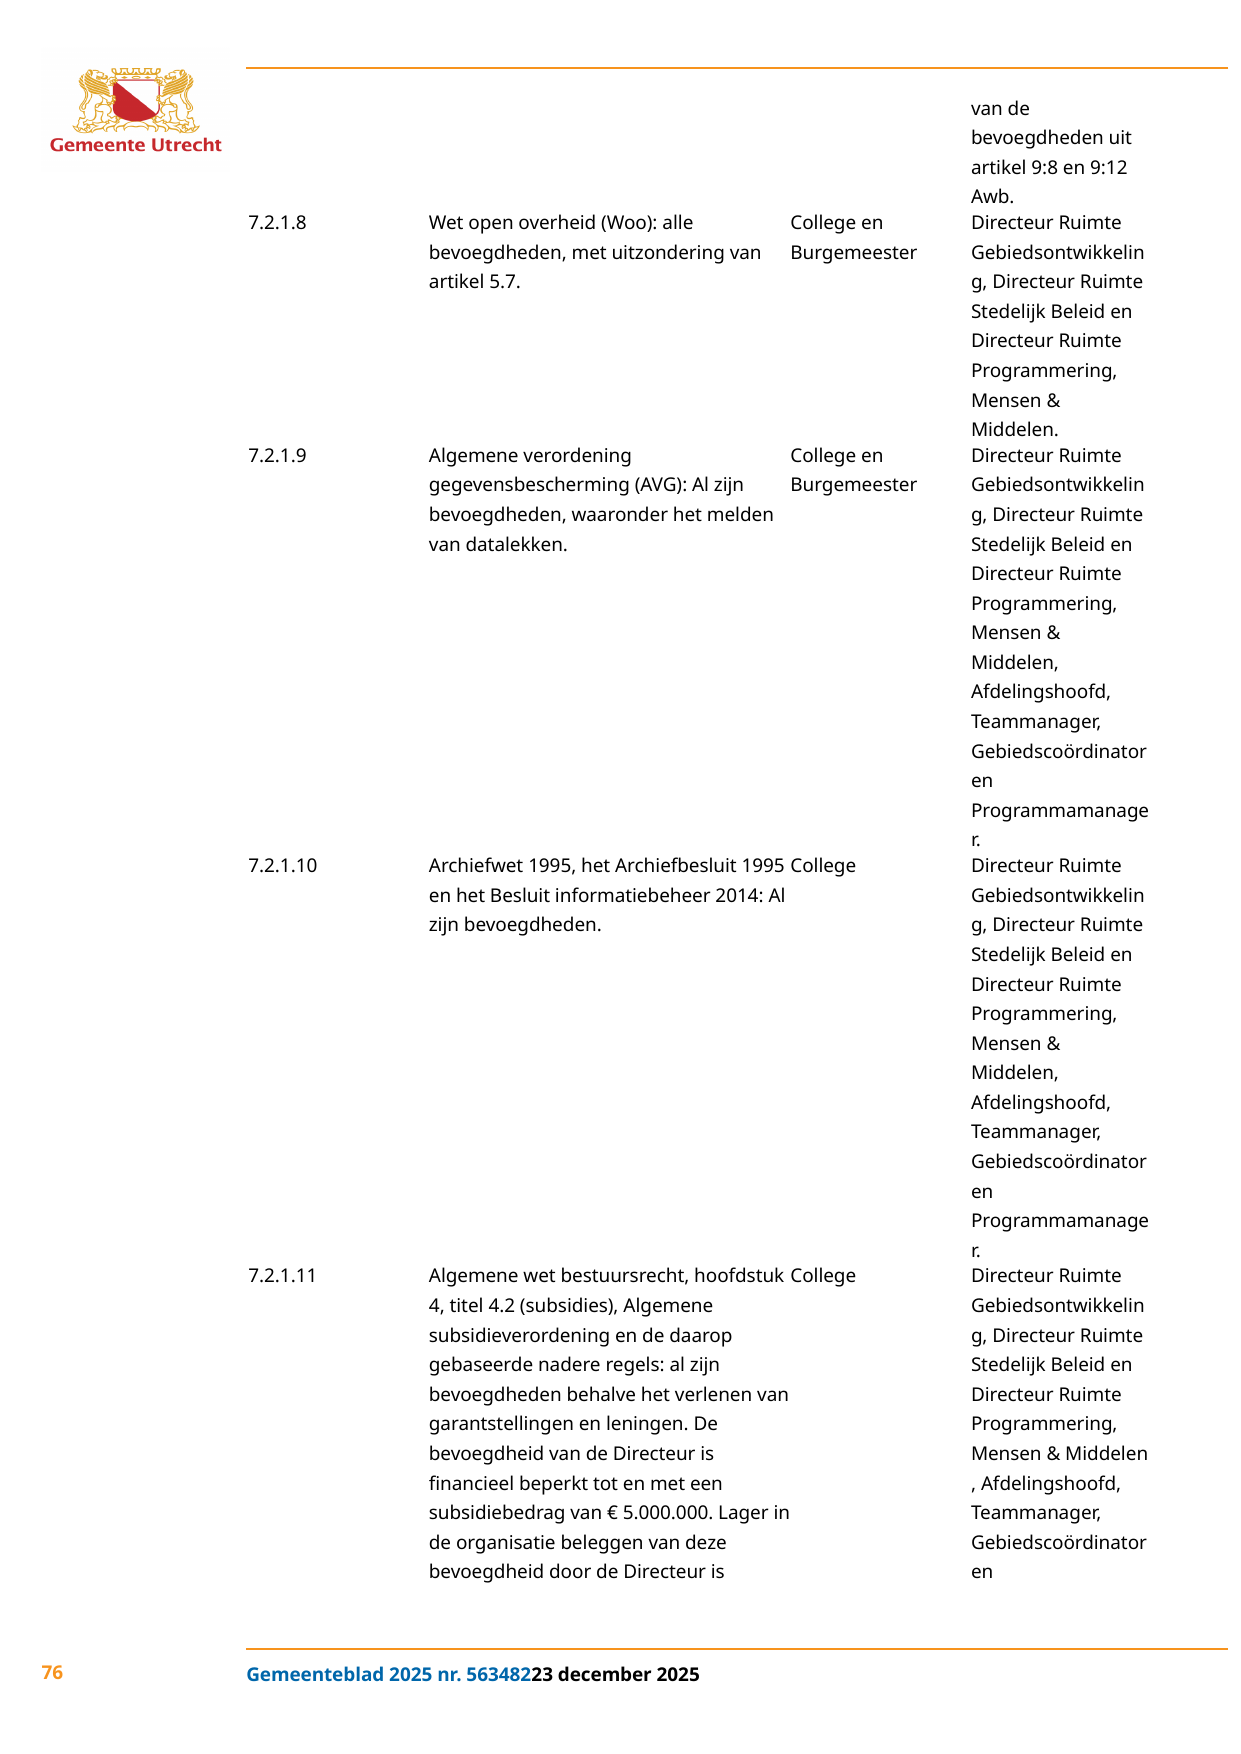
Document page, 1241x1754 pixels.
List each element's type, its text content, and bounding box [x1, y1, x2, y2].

table_cell College en Burgemeester [790, 209, 971, 442]
table_cell 7.2.1.11 [248, 1263, 429, 1584]
table_cell Directeur Ruimte Gebiedsontwikkeling, Directeur Ruimte Stedelijk Beleid en Directeur Ruimte Programmering, Mensen & Middelen, Afdelingshoofd, Teammanager, Gebiedscoördinator en Programmamanager. [971, 853, 1152, 1263]
table_cell [429, 95, 790, 209]
table_cell Algemene verordening gegevensbescherming (AVG): Al zijn bevoegdheden, waaronder het melden van datalekken. [429, 442, 790, 852]
table_cell 7.2.1.9 [248, 442, 429, 852]
table_cell College en Burgemeester [790, 442, 971, 852]
table_cell Wet open overheid (Woo): alle bevoegdheden, met uitzondering van artikel 5.7. [429, 209, 790, 442]
table_cell Directeur Ruimte Gebiedsontwikkeling, Directeur Ruimte Stedelijk Beleid en Directeur Ruimte Programmering, Mensen & Middelen. [971, 209, 1152, 442]
table_cell van de bevoegdheden uit artikel 9:8 en 9:12 Awb. [971, 95, 1152, 209]
table_cell Directeur Ruimte Gebiedsontwikkeling, Directeur Ruimte Stedelijk Beleid en Directeur Ruimte Programmering, Mensen & Middelen, Afdelingshoofd, Teammanager, Gebiedscoördinator en Programmamanager. [971, 442, 1152, 852]
table_cell College [790, 1263, 971, 1584]
picture [41, 47, 231, 172]
table_cell 7.2.1.10 [248, 853, 429, 1263]
table_cell Directeur Ruimte Gebiedsontwikkeling, Directeur Ruimte Stedelijk Beleid en Directeur Ruimte Programmering, Mensen & Middelen , Afdelingshoofd, Teammanager, Gebiedscoördinator en [971, 1263, 1152, 1584]
table_cell Algemene wet bestuursrecht, hoofdstuk 4, titel 4.2 (subsidies), Algemene subsidieverordening en de daarop gebaseerde nadere regels: al zijn bevoegdheden behalve het verlenen van garantstellingen en leningen. De bevoegdheid van de Directeur is financieel beperkt tot en met een subsidiebedrag van € 5.000.000. Lager in de organisatie beleggen van deze bevoegdheid door de Directeur is [429, 1263, 790, 1584]
table_cell [248, 95, 429, 209]
table_cell 7.2.1.8 [248, 209, 429, 442]
table_cell College [790, 853, 971, 1263]
table_cell Archiefwet 1995, het Archiefbesluit 1995 en het Besluit informatiebeheer 2014: Al zijn bevoegdheden. [429, 853, 790, 1263]
table_cell [790, 95, 971, 209]
